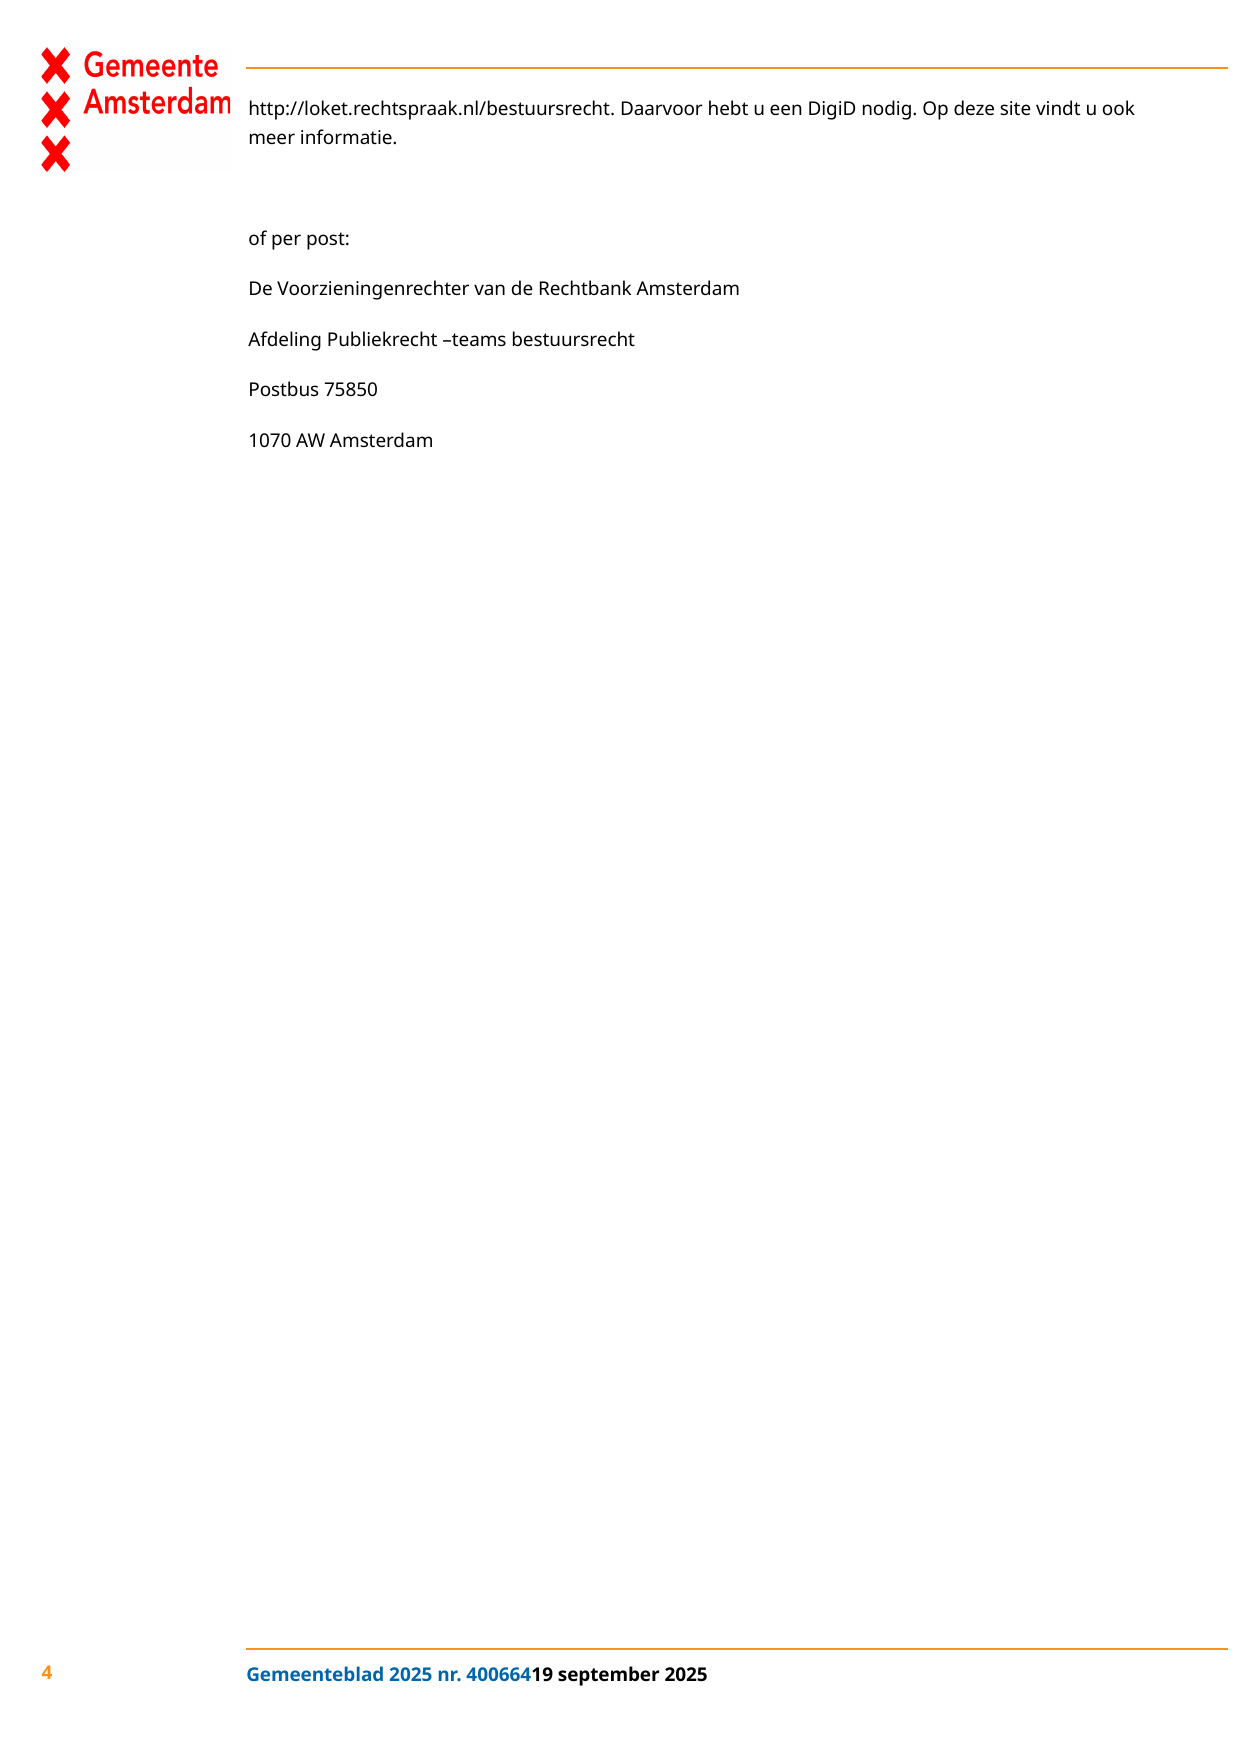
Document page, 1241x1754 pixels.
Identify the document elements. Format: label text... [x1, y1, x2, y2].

text De Voorzieningenrechter van de Rechtbank Amsterdam [248, 276, 1152, 301]
text Postbus 75850 [248, 376, 1152, 402]
text http://loket.rechtspraak.nl/bestuursrecht. Daarvoor hebt u een DigiD nodig. Op deze site vindt u ook meer informatie. [248, 95, 1152, 150]
picture [41, 47, 231, 172]
text of per post: [248, 225, 1152, 251]
text Afdeling Publiekrecht –teams bestuursrecht [248, 326, 1152, 352]
text 1070 AW Amsterdam [248, 427, 1152, 453]
